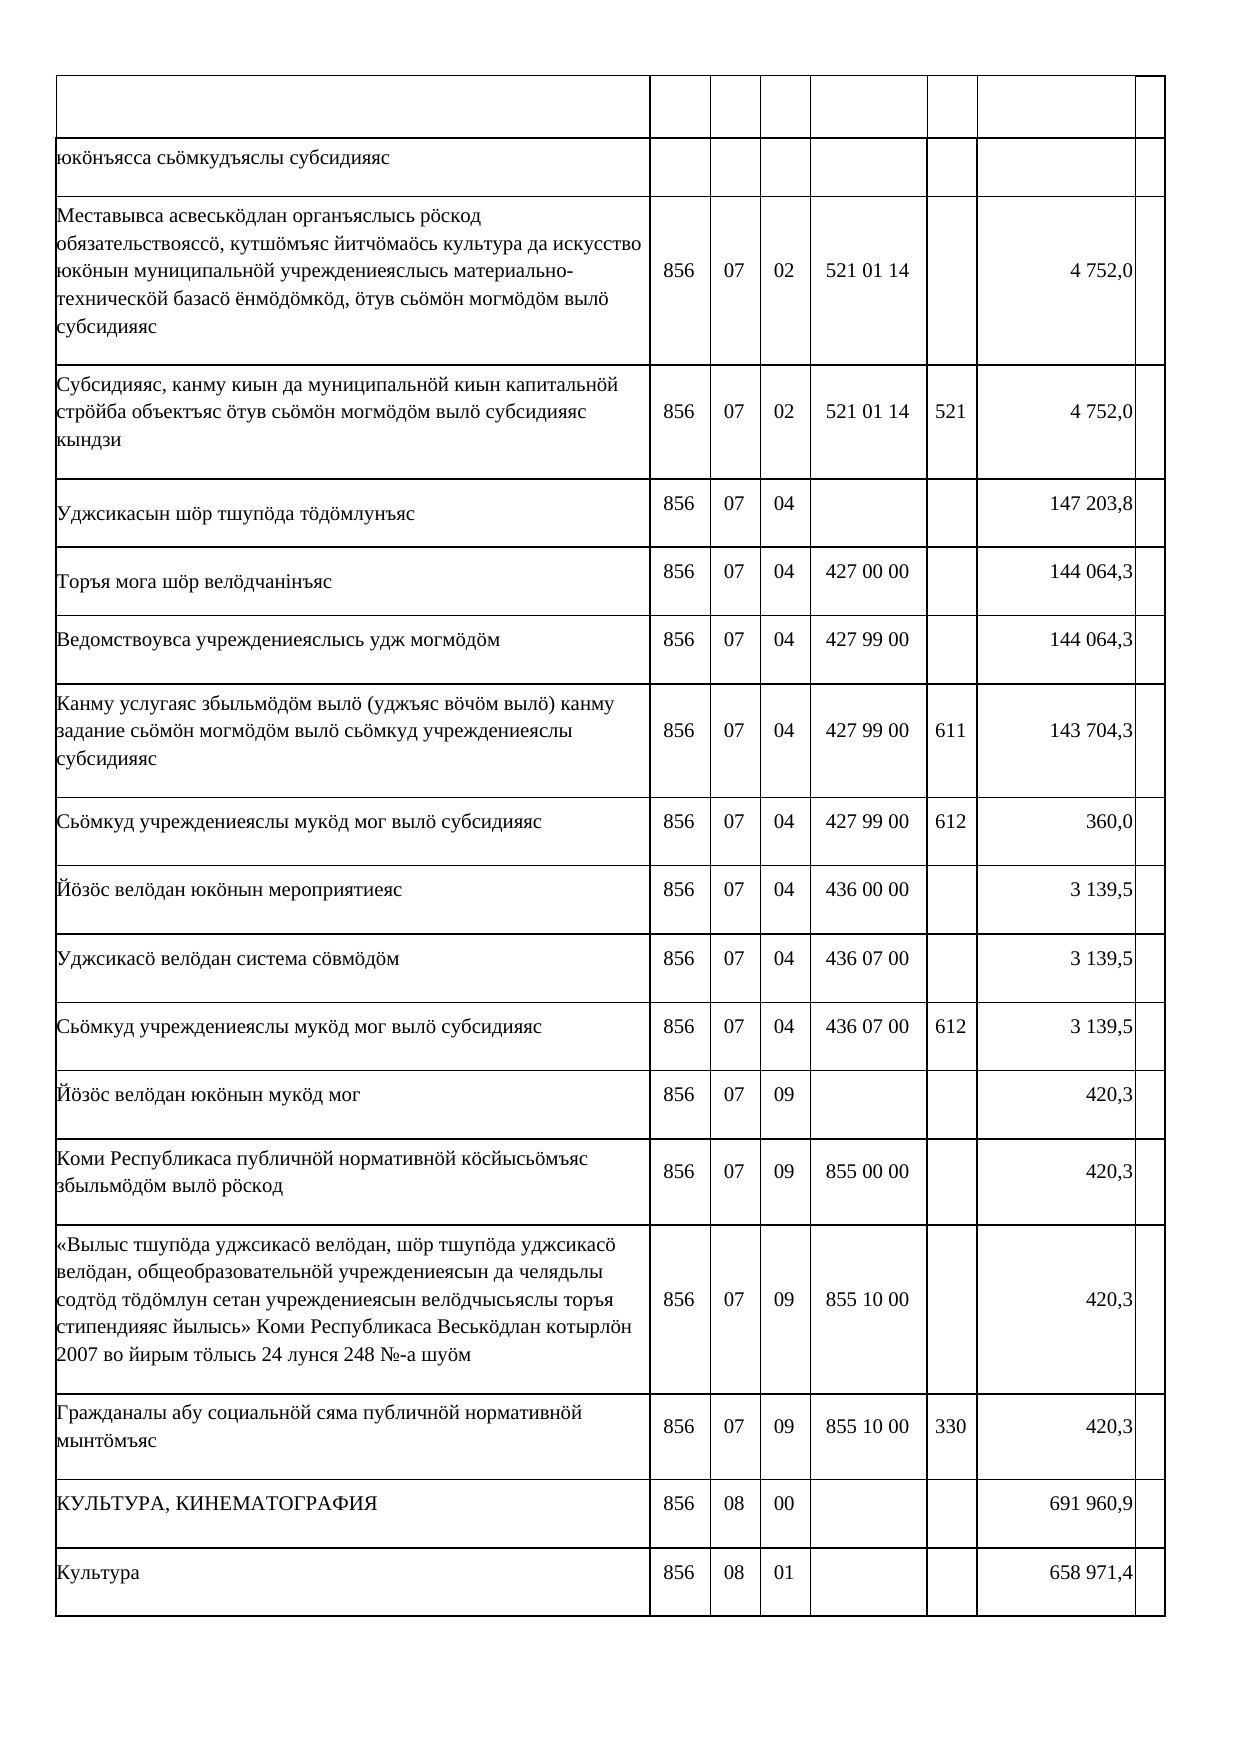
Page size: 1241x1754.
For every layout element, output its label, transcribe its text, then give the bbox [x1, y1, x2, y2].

table_cell 856 [651, 197, 710, 364]
table_cell [928, 935, 976, 1001]
table_cell 855 10 00 [811, 1226, 926, 1393]
table_header [57, 76, 649, 137]
table_cell 144 064,3 [978, 616, 1135, 683]
table_cell [1136, 1003, 1164, 1070]
table_cell 420,3 [978, 1140, 1135, 1224]
table_header [978, 76, 1135, 137]
table_cell 436 00 00 [811, 866, 926, 933]
table_cell [1136, 866, 1164, 933]
table_cell [978, 139, 1135, 196]
table_cell Культура [57, 1549, 649, 1615]
table_cell [928, 1140, 976, 1224]
table_cell 04 [761, 935, 810, 1001]
table_cell [1136, 139, 1164, 196]
table_cell 01 [761, 1549, 810, 1615]
table_cell [1136, 616, 1164, 683]
table_cell 3 139,5 [978, 935, 1135, 1001]
table_cell 07 [711, 1071, 760, 1138]
table_cell 856 [651, 1549, 710, 1615]
table_cell [928, 197, 976, 364]
table_cell [928, 139, 976, 196]
table_header [1136, 77, 1164, 137]
table_cell 09 [761, 1395, 810, 1479]
table_cell [811, 139, 926, 196]
table_cell 04 [761, 548, 810, 614]
table_cell 856 [651, 1140, 710, 1224]
table_cell 856 [651, 1071, 710, 1138]
table_cell [811, 1549, 926, 1615]
table_cell 360,0 [978, 798, 1135, 865]
table_cell [928, 866, 976, 933]
table_header [651, 76, 710, 137]
table_header [928, 76, 977, 137]
table_cell юкӧнъясса сьӧмкудъяслы субсидияяс [57, 139, 649, 196]
table_cell 02 [761, 366, 810, 478]
table_cell 611 [928, 685, 976, 796]
table_cell 521 [928, 366, 976, 478]
table_cell [1136, 1140, 1164, 1224]
table_cell 04 [761, 685, 810, 796]
table_cell 08 [711, 1549, 760, 1615]
table_cell Сьӧмкуд учреждениеяслы мукӧд мог вылӧ субсидияяс [57, 1003, 649, 1070]
table_cell [811, 1480, 926, 1547]
table_cell 07 [711, 197, 760, 364]
table_cell 855 00 00 [811, 1140, 926, 1224]
table_cell Ведомствоувса учреждениеяслысь удж могмӧдӧм [57, 616, 649, 683]
table_cell 07 [711, 616, 760, 683]
table_cell [811, 1071, 926, 1138]
table_cell Йӧзӧс велӧдан юкӧнын мукӧд мог [57, 1071, 649, 1138]
table_cell 420,3 [978, 1071, 1135, 1138]
table_cell [1136, 1071, 1164, 1138]
table_cell КУЛЬТУРА, КИНЕМАТОГРАФИЯ [57, 1480, 649, 1547]
table_cell 856 [651, 685, 710, 796]
table_cell 04 [761, 866, 810, 933]
table_cell [1136, 1480, 1164, 1547]
table_cell 330 [928, 1395, 976, 1479]
table_cell Меставывса асвеськӧдлан органъяслысь рӧскод обязательствояссӧ, кутшӧмъяс йитчӧмаӧсь культура да искусство юкӧнын муниципальнӧй учреждениеяслысь материально-техническӧй базасӧ ёнмӧдӧмкӧд, ӧтув сьӧмӧн могмӧдӧм вылӧ субсидияяс [57, 197, 649, 364]
table_cell 07 [711, 1003, 760, 1070]
table_cell [1136, 1395, 1164, 1479]
table_cell 07 [711, 1395, 760, 1479]
table_cell [928, 1549, 976, 1615]
table_cell 856 [651, 1226, 710, 1393]
table_cell [928, 1226, 976, 1393]
table_cell 856 [651, 616, 710, 683]
table_cell 09 [761, 1071, 810, 1138]
table_cell [1136, 548, 1164, 614]
table_cell 856 [651, 866, 710, 933]
table_cell Канму услугаяс збыльмӧдӧм вылӧ (уджъяс вӧчӧм вылӧ) канму задание сьӧмӧн могмӧдӧм вылӧ сьӧмкуд учреждениеяслы субсидияяс [57, 685, 649, 796]
table_header [811, 76, 927, 137]
table_cell 07 [711, 366, 760, 478]
table_cell Гражданалы абу социальнӧй сяма публичнӧй нормативнӧй мынтӧмъяс [57, 1395, 649, 1479]
table_cell 07 [711, 935, 760, 1001]
table_cell 143 704,3 [978, 685, 1135, 796]
table_cell [1136, 935, 1164, 1001]
table_cell Сьӧмкуд учреждениеяслы мукӧд мог вылӧ субсидияяс [57, 798, 649, 865]
table_cell [928, 1480, 976, 1547]
table_cell 07 [711, 1140, 760, 1224]
table_cell 612 [928, 1003, 976, 1070]
table_cell [1136, 366, 1164, 478]
table_cell 04 [761, 798, 810, 865]
table_cell 856 [651, 480, 710, 546]
table_cell 691 960,9 [978, 1480, 1135, 1547]
table_cell 427 00 00 [811, 548, 926, 614]
table_cell 3 139,5 [978, 866, 1135, 933]
table_cell 02 [761, 197, 810, 364]
table_cell 07 [711, 866, 760, 933]
table_cell 07 [711, 685, 760, 796]
table_header [711, 76, 760, 137]
table_cell 436 07 00 [811, 1003, 926, 1070]
table_cell 3 139,5 [978, 1003, 1135, 1070]
table_cell 4 752,0 [978, 366, 1135, 478]
table_cell 07 [711, 1226, 760, 1393]
table_cell 436 07 00 [811, 935, 926, 1001]
table_cell «Вылыс тшупӧда уджсикасӧ велӧдан, шӧр тшупӧда уджсикасӧ велӧдан, общеобразовательнӧй учреждениеясын да челядьлы содтӧд тӧдӧмлун сетан учреждениеясын велӧдчысьяслы торъя стипендияяс йылысь» Коми Республикаса Веськӧдлан котырлӧн 2007 во йирым тӧлысь 24 лунся 248 №-а шуӧм [57, 1226, 649, 1393]
table_cell 144 064,3 [978, 548, 1135, 614]
table_cell 00 [761, 1480, 810, 1547]
table_cell Коми Республикаса публичнӧй нормативнӧй кӧсйысьӧмъяс збыльмӧдӧм вылӧ рӧскод [57, 1140, 649, 1224]
table_cell Субсидияяс, канму киын да муниципальнӧй киын капитальнӧй стрӧйба объектъяс ӧтув сьӧмӧн могмӧдӧм вылӧ субсидияяс кындзи [57, 366, 649, 478]
table_cell 07 [711, 798, 760, 865]
table_cell [928, 548, 976, 614]
table_cell 855 10 00 [811, 1395, 926, 1479]
table_cell 08 [711, 1480, 760, 1547]
table_cell 856 [651, 798, 710, 865]
table_cell Торъя мога шӧр велӧдчанiнъяс [57, 548, 649, 614]
table_cell [1136, 1226, 1164, 1393]
table_cell Уджсикасӧ велӧдан система сӧвмӧдӧм [57, 935, 649, 1001]
table_cell 856 [651, 548, 710, 614]
table_header [761, 76, 810, 137]
table_cell [761, 139, 810, 196]
table_cell 658 971,4 [978, 1549, 1135, 1615]
table_cell 427 99 00 [811, 798, 926, 865]
table_cell [1136, 1549, 1164, 1615]
table_cell [1136, 685, 1164, 796]
table_cell 420,3 [978, 1395, 1135, 1479]
table_cell [1136, 798, 1164, 865]
table_cell 856 [651, 1003, 710, 1070]
table_cell 521 01 14 [811, 197, 926, 364]
table_cell [651, 139, 710, 196]
table_cell 04 [761, 480, 810, 546]
table_cell 04 [761, 1003, 810, 1070]
table_cell 856 [651, 935, 710, 1001]
table_cell [928, 1071, 976, 1138]
table_cell 04 [761, 616, 810, 683]
table_cell 521 01 14 [811, 366, 926, 478]
table_cell 09 [761, 1140, 810, 1224]
table_cell [811, 480, 926, 546]
table_cell 147 203,8 [978, 480, 1135, 546]
table_cell 856 [651, 1395, 710, 1479]
table_cell 420,3 [978, 1226, 1135, 1393]
table_cell Йӧзӧс велӧдан юкӧнын мероприятиеяс [57, 866, 649, 933]
table_cell [928, 616, 976, 683]
table_cell 4 752,0 [978, 197, 1135, 364]
table_cell 427 99 00 [811, 616, 926, 683]
table_cell [1136, 197, 1164, 364]
table_cell [1136, 480, 1164, 546]
table_cell 09 [761, 1226, 810, 1393]
table_cell 07 [711, 548, 760, 614]
table_cell 856 [651, 366, 710, 478]
table_cell 856 [651, 1480, 710, 1547]
table_cell Уджсикасын шӧр тшупӧда тӧдӧмлунъяс [57, 480, 649, 546]
table_cell 427 99 00 [811, 685, 926, 796]
table_cell 612 [928, 798, 976, 865]
table_cell [928, 480, 976, 546]
table_cell 07 [711, 480, 760, 546]
table_cell [711, 139, 760, 196]
